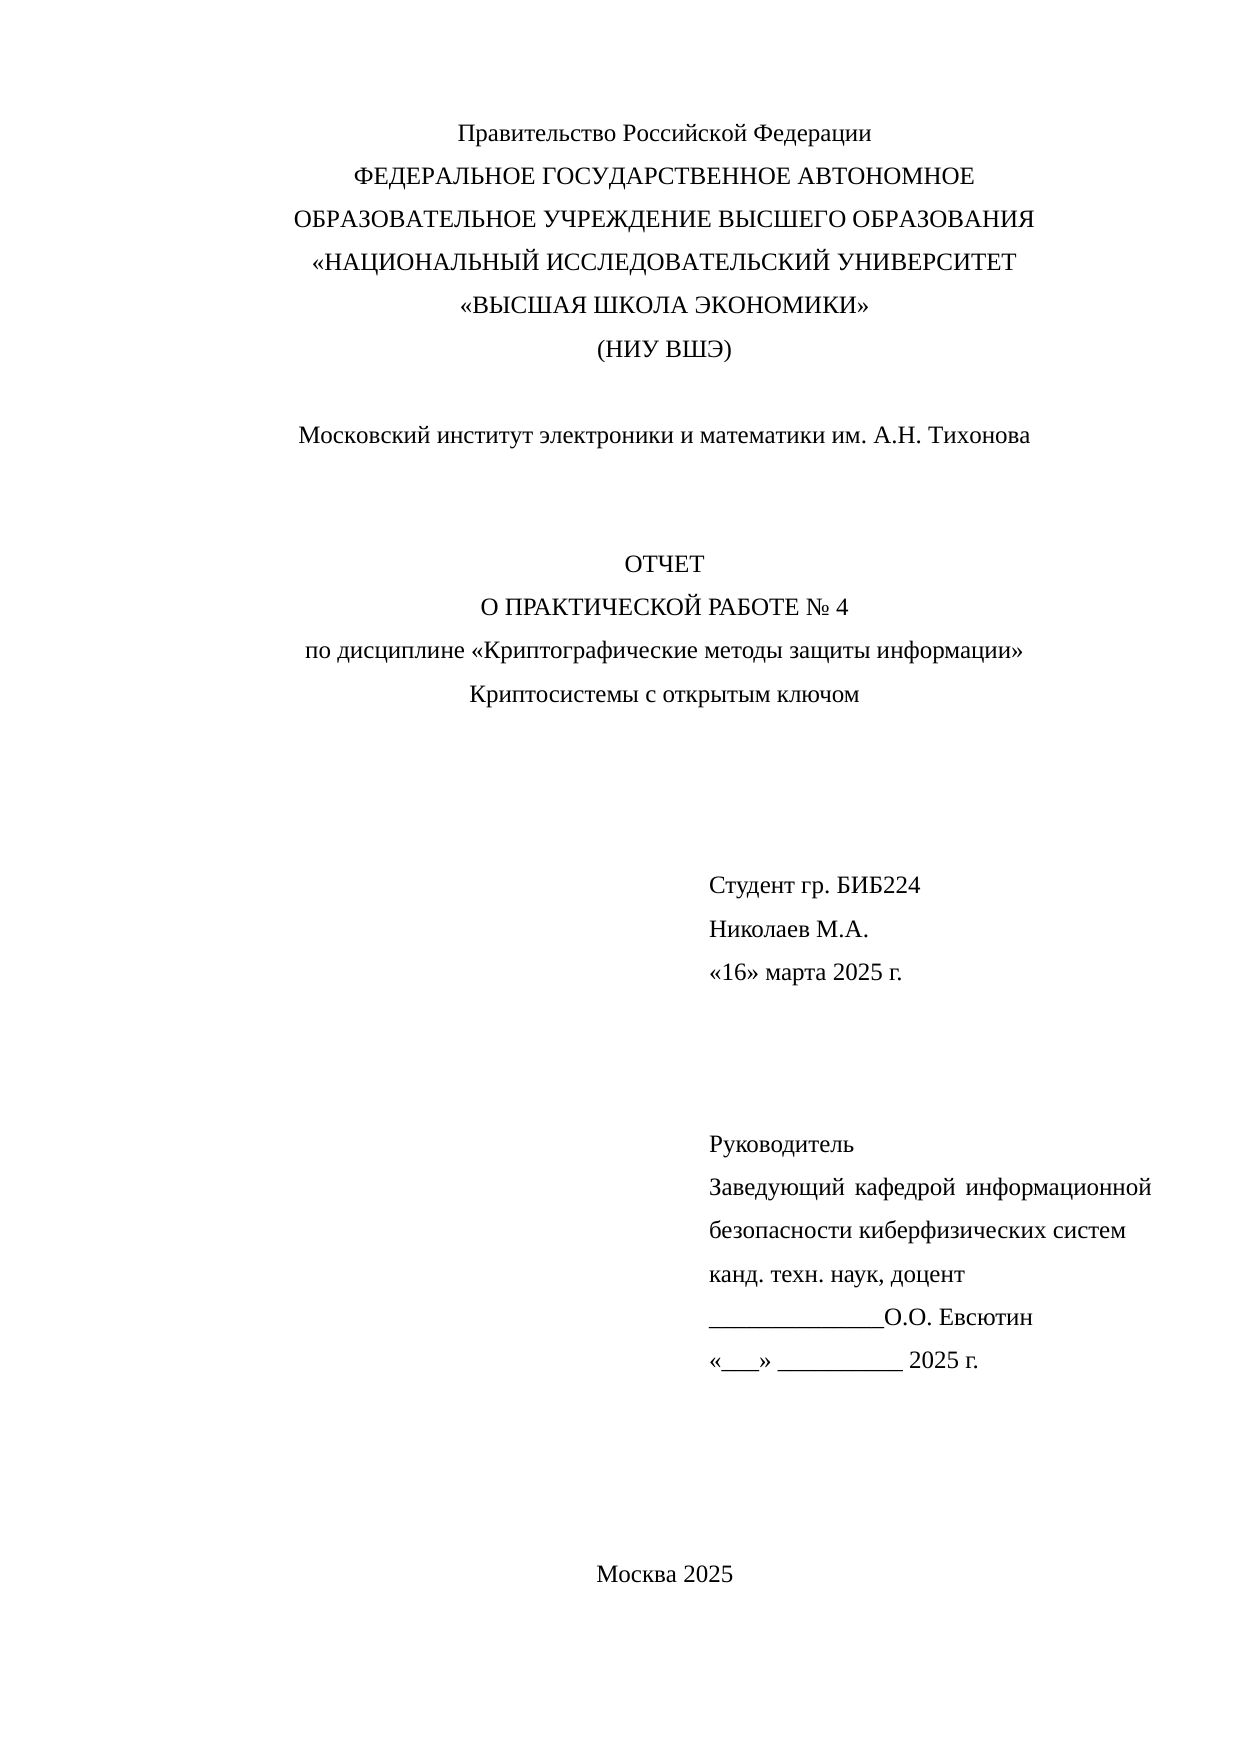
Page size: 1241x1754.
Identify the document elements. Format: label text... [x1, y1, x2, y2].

text Криптосистемы с открытым ключом [177, 679, 1152, 707]
text «ВЫСШАЯ ШКОЛА ЭКОНОМИКИ» [177, 291, 1152, 319]
table_header Студент гр. БИБ224 Николаев М.А. «16» марта 2025 г. [709, 871, 1152, 1129]
text ОТЧЕТ [177, 549, 1152, 578]
text ОБРАЗОВАТЕЛЬНОЕ УЧРЕЖДЕНИЕ ВЫСШЕГО ОБРАЗОВАНИЯ [177, 204, 1152, 233]
text (НИУ ВШЭ) [177, 334, 1152, 362]
text О ПРАКТИЧЕСКОЙ РАБОТЕ № 4 [177, 592, 1152, 621]
text Правительство Российской Федерации [177, 118, 1152, 147]
text «НАЦИОНАЛЬНЫЙ ИССЛЕДОВАТЕЛЬСКИЙ УНИВЕРСИТЕТ [177, 247, 1152, 276]
text Москва 2025 [177, 1559, 1152, 1588]
text по дисциплине «Криптографические методы защиты информации» [177, 636, 1152, 664]
table_cell Руководитель Заведующий кафедрой информационной безопасности киберфизических систем канд. техн. наук, доцент ______________О.О. Евсютин «___» __________ 2025 г. [709, 1129, 1152, 1431]
text ФЕДЕРАЛЬНОЕ ГОСУДАРСТВЕННОЕ АВТОНОМНОЕ [177, 161, 1152, 190]
text Московский институт электроники и математики им. А.Н. Тихонова [177, 420, 1152, 449]
